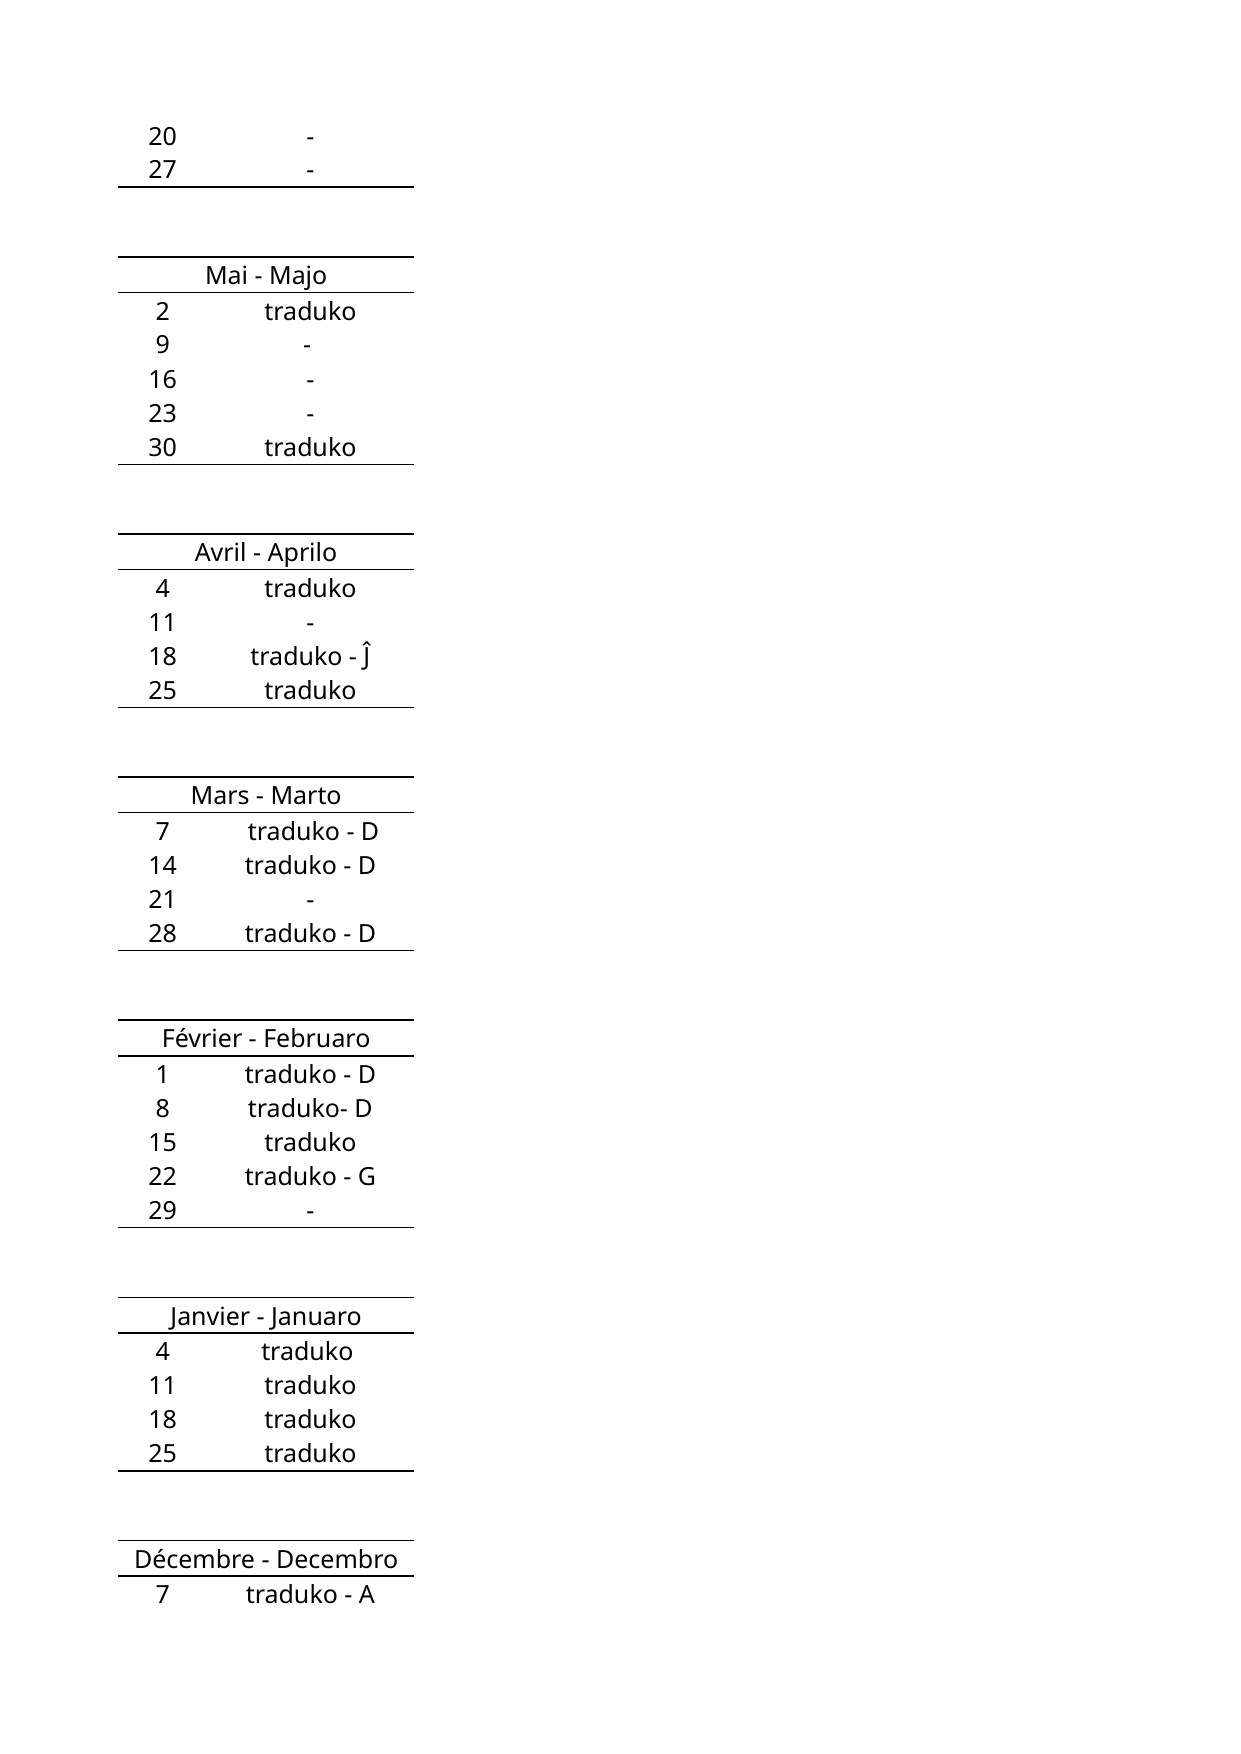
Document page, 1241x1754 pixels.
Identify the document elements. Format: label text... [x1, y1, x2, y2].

table_cell traduko [207, 1125, 414, 1159]
table_cell traduko - Ĵ [207, 639, 414, 672]
table_cell 21 [118, 882, 207, 916]
table_cell - [207, 882, 414, 916]
table_cell 14 [118, 848, 207, 882]
table_cell traduko - D [207, 848, 414, 882]
table_header Avril - Aprilo [118, 535, 414, 569]
table_cell 11 [118, 1368, 207, 1402]
table_cell - [207, 1193, 414, 1227]
table_cell 16 [118, 361, 207, 395]
table_cell - [207, 118, 414, 152]
table_header Février - Februaro [118, 1021, 414, 1055]
table_cell 20 [118, 118, 207, 152]
table_cell traduko [207, 1368, 414, 1402]
table_cell 8 [118, 1091, 207, 1125]
table_cell traduko- D [207, 1091, 414, 1125]
table_cell traduko [207, 293, 414, 327]
table_header Mars - Marto [118, 778, 414, 812]
table_cell - [207, 152, 414, 186]
table_cell 30 [118, 429, 207, 463]
table_cell 25 [118, 673, 207, 707]
table_cell 9 [118, 327, 207, 361]
table_cell 29 [118, 1193, 207, 1227]
table_header Janvier - Januaro [118, 1298, 414, 1332]
table_cell traduko - D [207, 813, 414, 847]
table_cell 1 [118, 1057, 207, 1091]
table_cell 22 [118, 1159, 207, 1193]
table_cell traduko [207, 570, 414, 604]
table_cell traduko - A [207, 1577, 414, 1611]
table_cell 4 [118, 570, 207, 604]
table_cell traduko [207, 1402, 414, 1436]
table_cell 11 [118, 604, 207, 638]
table_header Mai - Majo [118, 258, 414, 292]
table_cell 2 [118, 293, 207, 327]
table_cell traduko - D [207, 1057, 414, 1091]
table_cell traduko [207, 1436, 414, 1470]
table_cell 25 [118, 1436, 207, 1470]
table_cell traduko [207, 429, 414, 463]
table_header Décembre - Decembro [118, 1541, 414, 1575]
table_cell 18 [118, 1402, 207, 1436]
table_cell 27 [118, 152, 207, 186]
table_cell traduko [207, 673, 414, 707]
table_cell - [207, 604, 414, 638]
table_cell 15 [118, 1125, 207, 1159]
table_cell traduko - D [207, 916, 414, 950]
table_cell 23 [118, 395, 207, 429]
table_cell - [207, 395, 414, 429]
table_cell 7 [118, 1577, 207, 1611]
table_cell 18 [118, 639, 207, 672]
table_cell 28 [118, 916, 207, 950]
table_cell traduko - G [207, 1159, 414, 1193]
table_cell - [207, 361, 414, 395]
table_cell - [207, 327, 414, 361]
table_cell 4 [118, 1334, 207, 1368]
table_cell 7 [118, 813, 207, 847]
table_cell traduko [207, 1334, 414, 1368]
